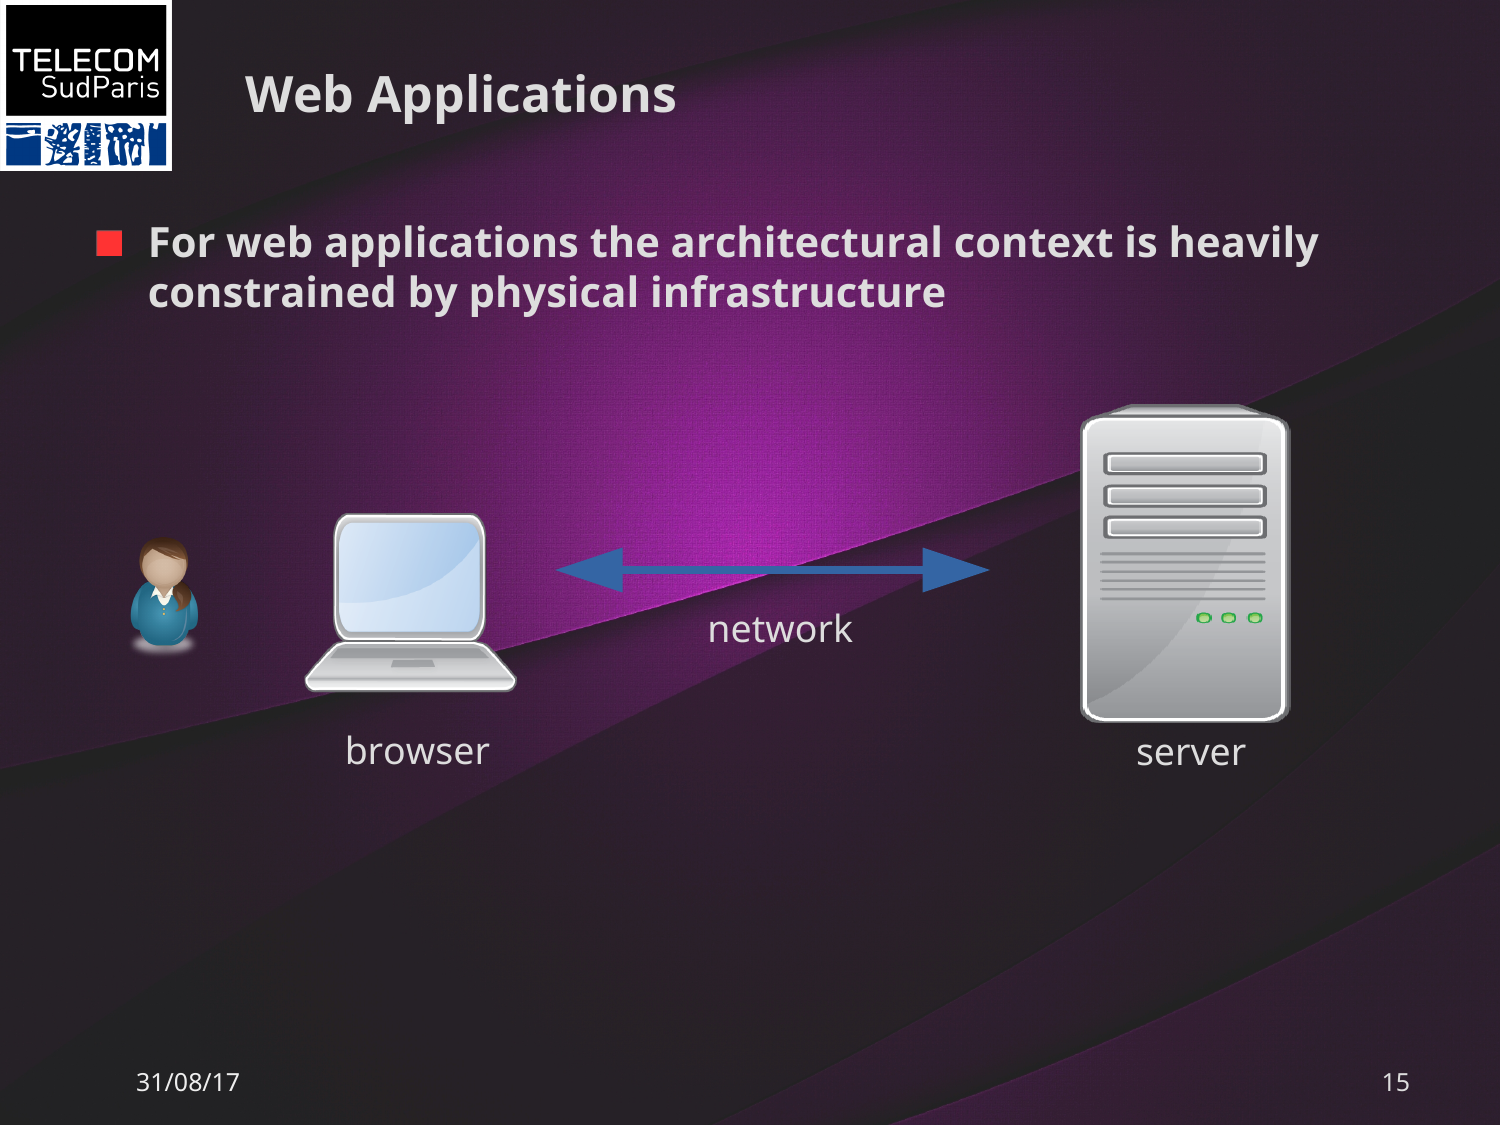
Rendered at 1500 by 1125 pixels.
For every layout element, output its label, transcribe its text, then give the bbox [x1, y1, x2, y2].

title Web Applications [230, 19, 1429, 165]
text_box server [1121, 720, 1249, 780]
picture [0, 0, 1500, 1125]
text_box browser [330, 720, 491, 780]
list For web applications the architectural context is heavily constrained by physical infrastructure [76, 207, 1427, 977]
text_box network [692, 597, 851, 658]
